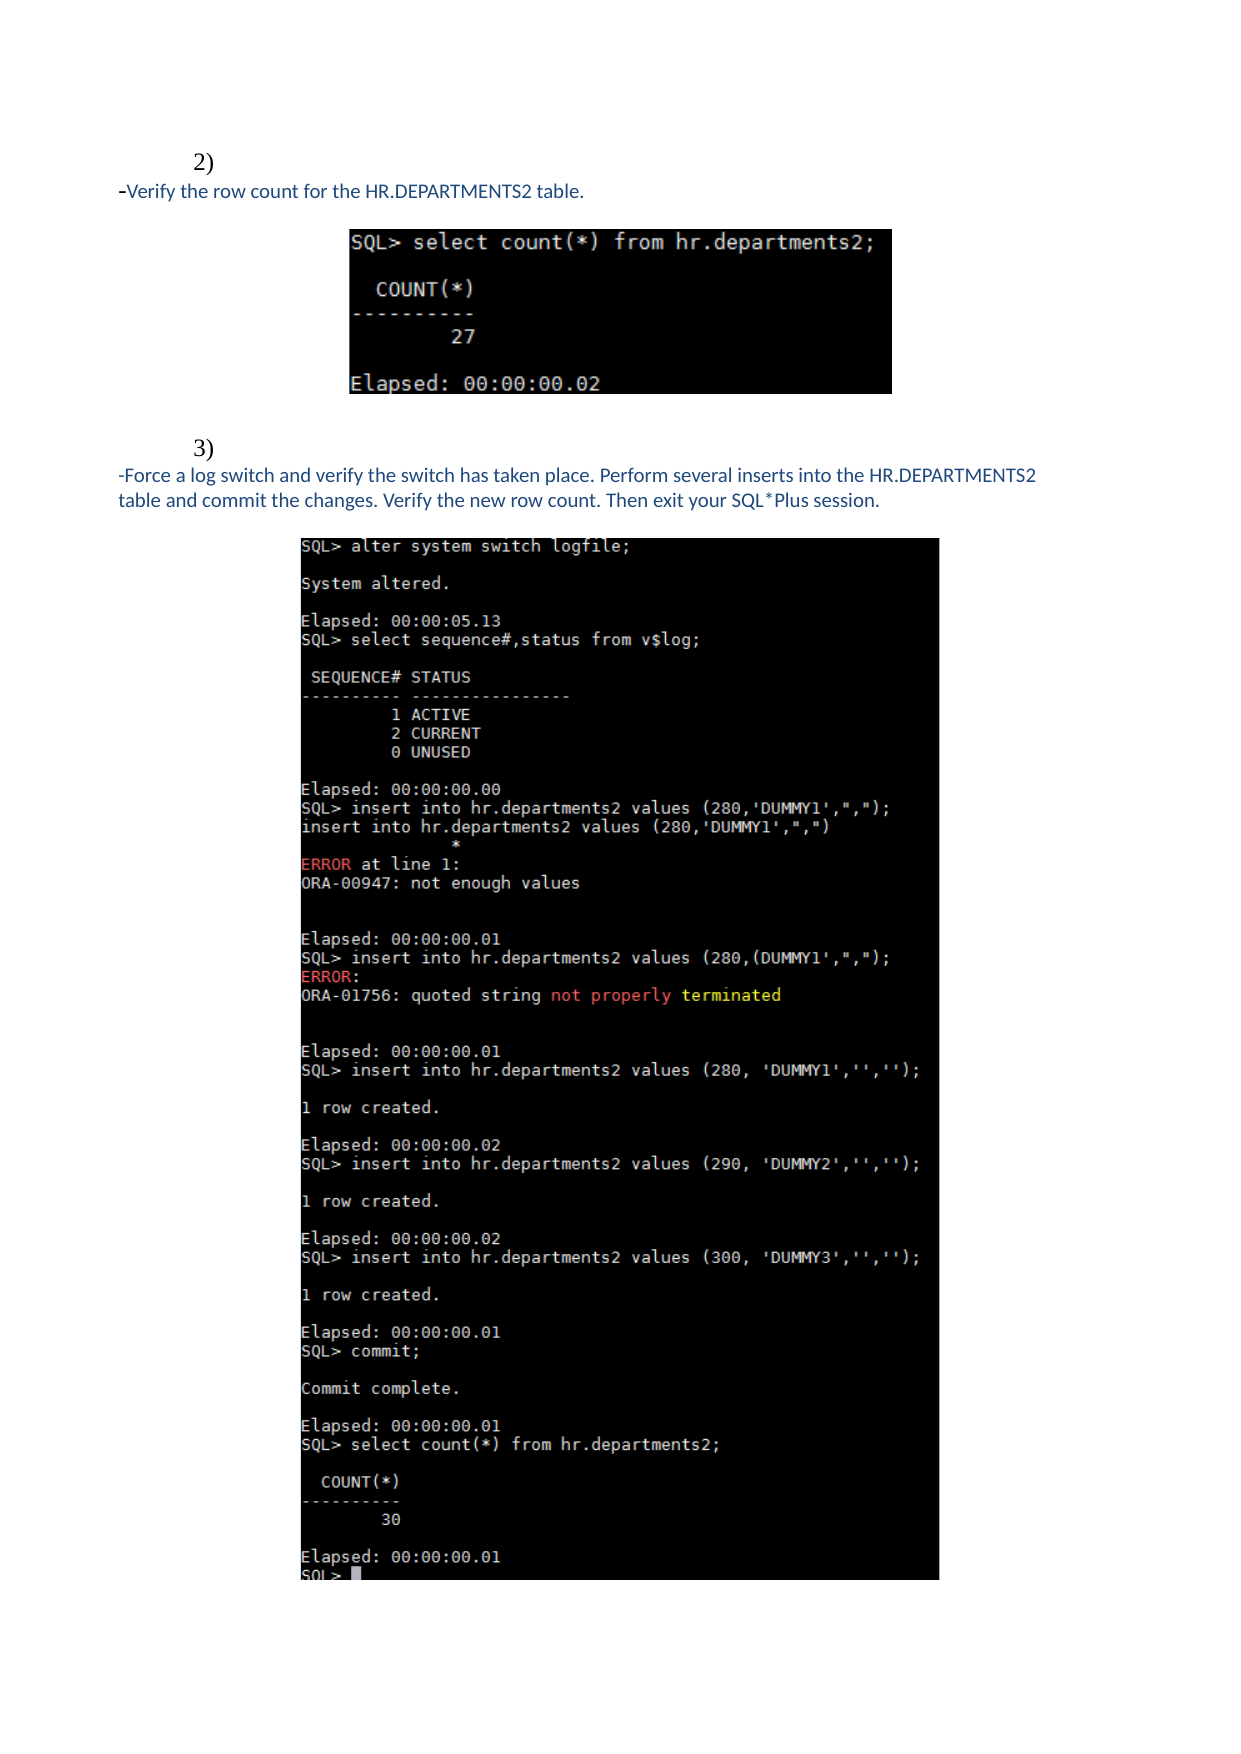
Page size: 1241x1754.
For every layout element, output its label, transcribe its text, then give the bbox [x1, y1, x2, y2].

text -Force a log switch and verify the switch has taken place. Perform several inserts into the HR.DEPARTMENTS2 [118, 462, 1122, 487]
text table and commit the changes. Verify the new row count. Then exit your SQL*Plus session. [118, 487, 1122, 513]
text 3) [118, 433, 1122, 462]
text 2) [118, 147, 1122, 176]
picture [348, 229, 892, 394]
text -Verify the row count for the HR.DEPARTMENTS2 table. [118, 176, 1122, 204]
picture [300, 538, 940, 1580]
